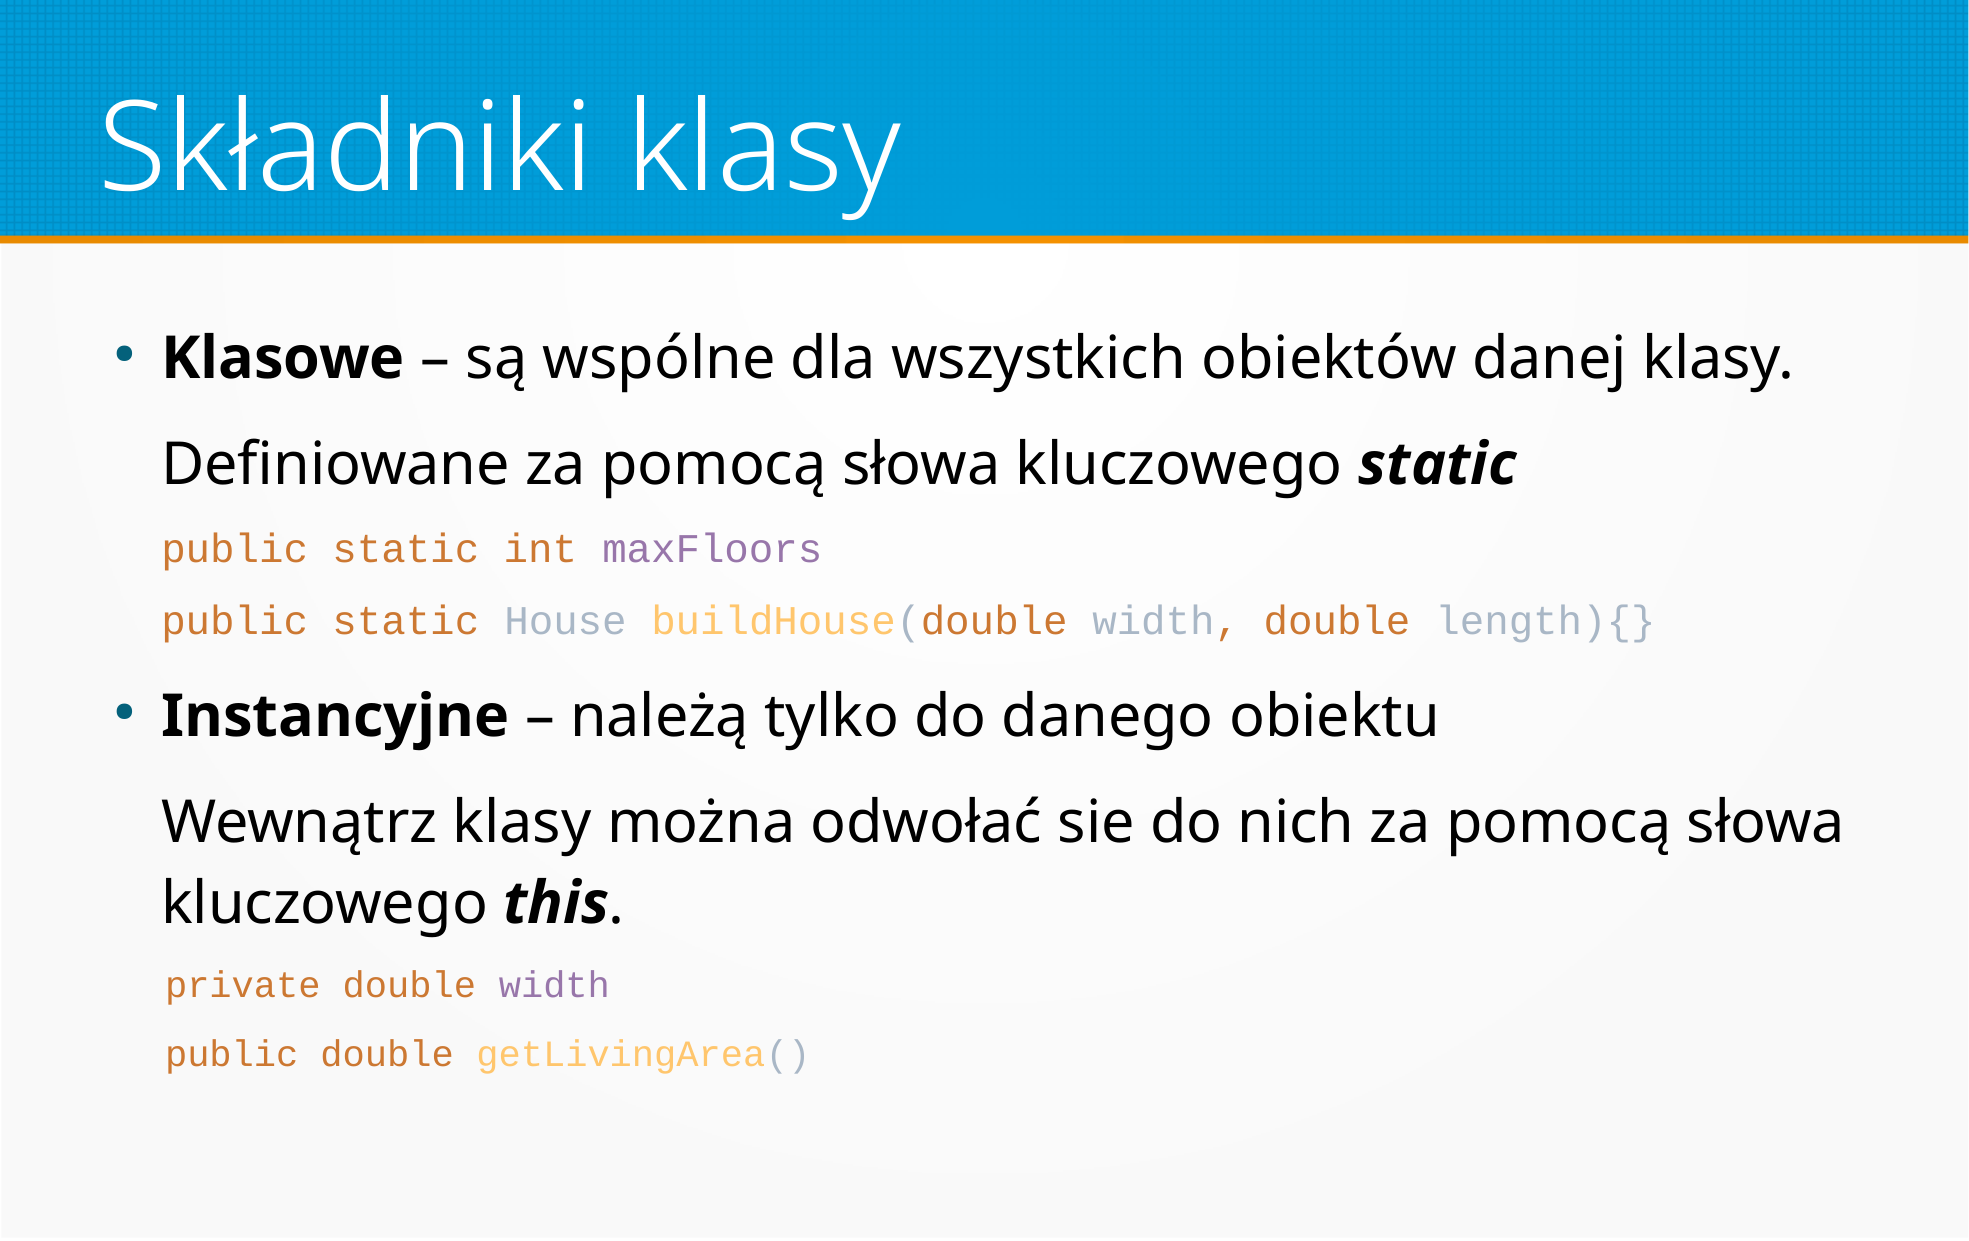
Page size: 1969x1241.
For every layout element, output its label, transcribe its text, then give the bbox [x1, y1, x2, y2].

picture [0, 236, 1969, 1241]
title Składniki klasy [98, 19, 1870, 227]
list Klasowe – są wspólne dla wszystkich obiektów danej klasy. Definiowane za pomocą słowa kluczowego static public static int maxFloors public static House buildHouse(double width, double length){} Instancyjne – należą tylko do danego obiektu Wewnątrz klasy można odwołać sie do nich za pomocą słowa kluczowego this. private double width public double getLivingArea() [98, 315, 1861, 1081]
